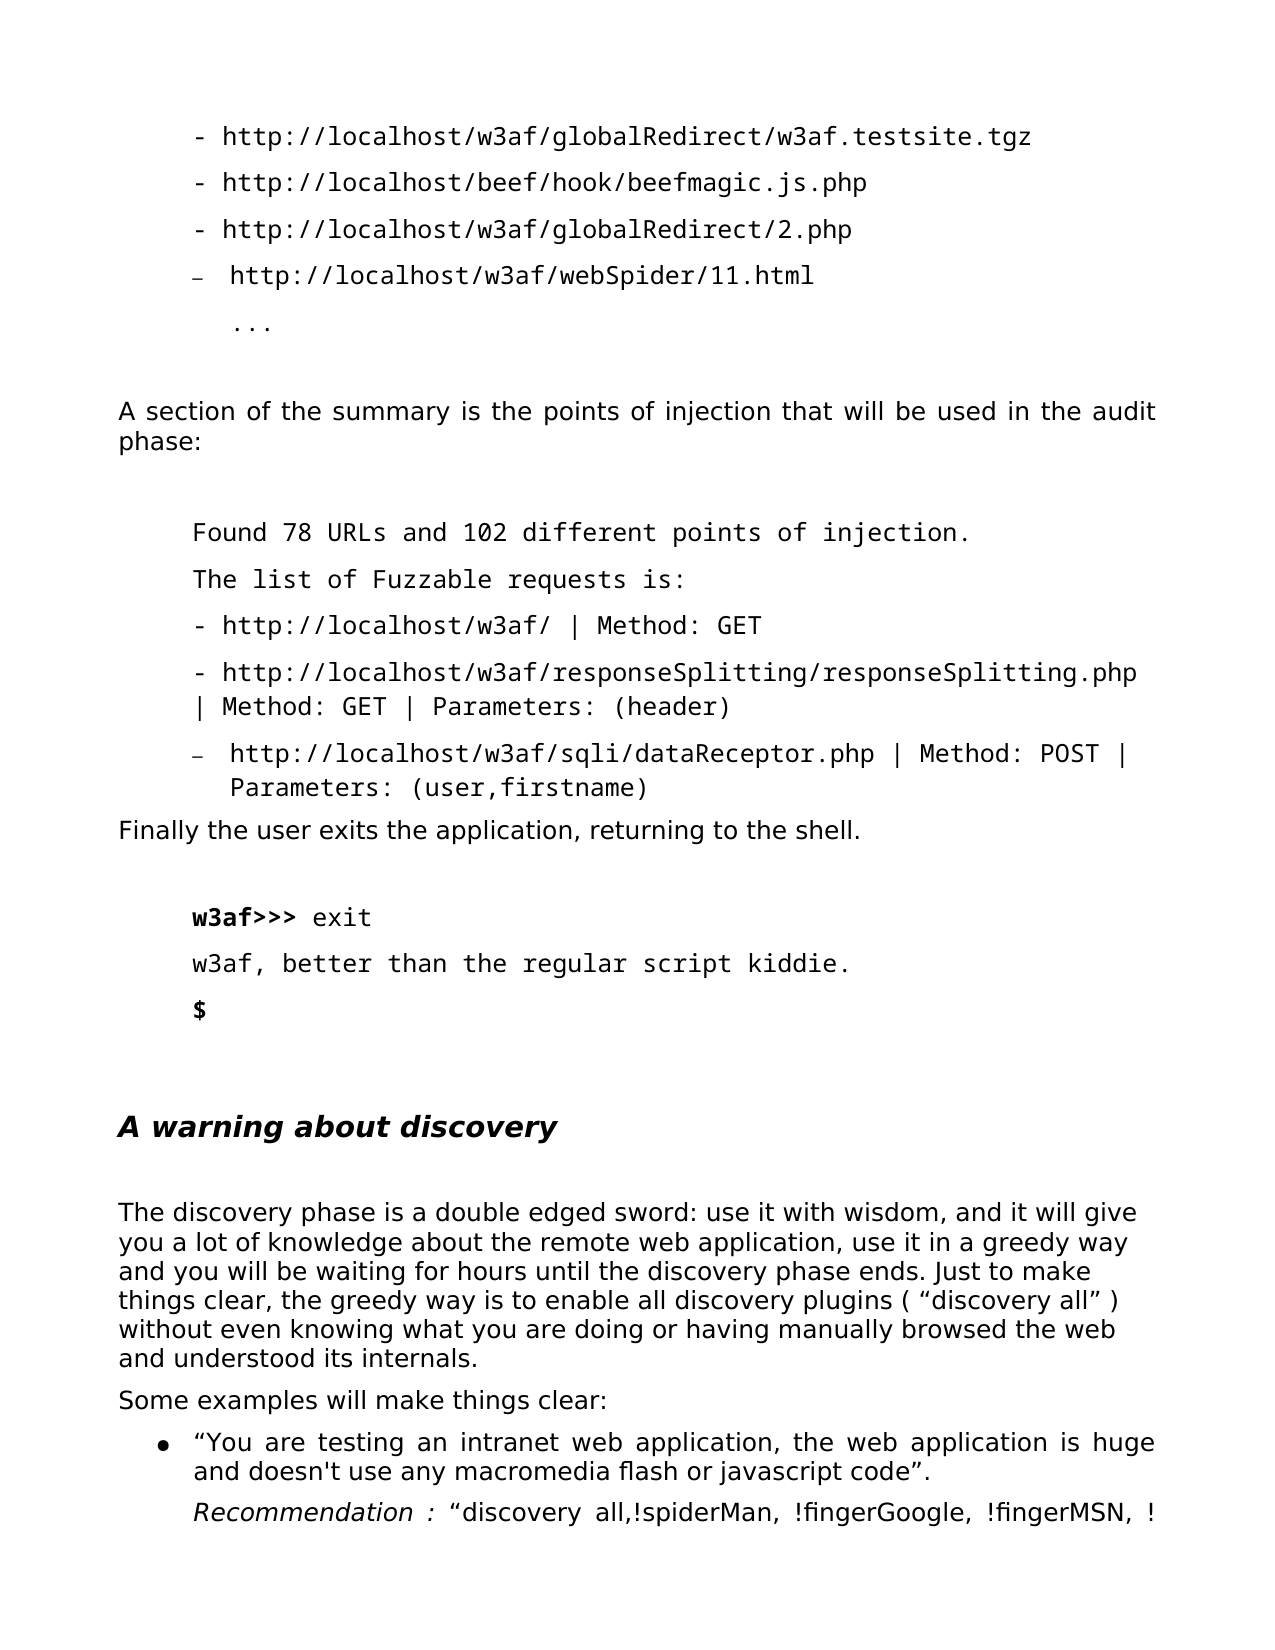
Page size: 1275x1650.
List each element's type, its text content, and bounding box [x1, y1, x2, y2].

list http://localhost/w3af/webSpider/11.html [192, 258, 1157, 292]
text w3af, better than the regular script kiddie. [192, 946, 1157, 980]
list http://localhost/w3af/sqli/dataReceptor.php | Method: POST | Parameters: (user,firstname) [192, 735, 1157, 803]
text w3af>>> exit [192, 899, 1157, 933]
text - http://localhost/beef/hook/beefmagic.js.php [192, 165, 1157, 199]
text - http://localhost/w3af/responseSplitting/responseSplitting.php | Method: GET | Parameters: (header) [192, 654, 1157, 723]
text $ [192, 992, 1157, 1026]
text The list of Fuzzable requests is: [192, 561, 1157, 596]
text Finally the user exits the application, returning to the shell. [118, 816, 1157, 845]
list “You are testing an intranet web application, the web application is huge and doesn't use any macromedia flash or javascript code”. [156, 1428, 1157, 1486]
text - http://localhost/w3af/globalRedirect/w3af.testsite.tgz [192, 118, 1157, 152]
subtitle A warning about discovery [118, 1110, 1157, 1144]
text A section of the summary is the points of injection that will be used in the audit phase: [118, 397, 1157, 456]
text - http://localhost/w3af/ | Method: GET [192, 608, 1157, 642]
list Recommendation : “discovery all,!spiderMan, !fingerGoogle, !fingerMSN, ! [156, 1498, 1157, 1528]
text The discovery phase is a double edged sword: use it with wisdom, and it will give you a lot of knowledge about the remote web application, use it in a greedy way and you will be waiting for hours until the discovery phase ends. Just to make things clear, the greedy way is to enable all discovery plugins ( “discovery all” ) without even knowing what you are doing or having manually browsed the web and understood its internals. [118, 1198, 1157, 1373]
list ... [192, 304, 1157, 338]
text - http://localhost/w3af/globalRedirect/2.php [192, 211, 1157, 245]
text Found 78 URLs and 102 different points of injection. [192, 515, 1157, 549]
text Some examples will make things clear: [118, 1386, 1157, 1415]
